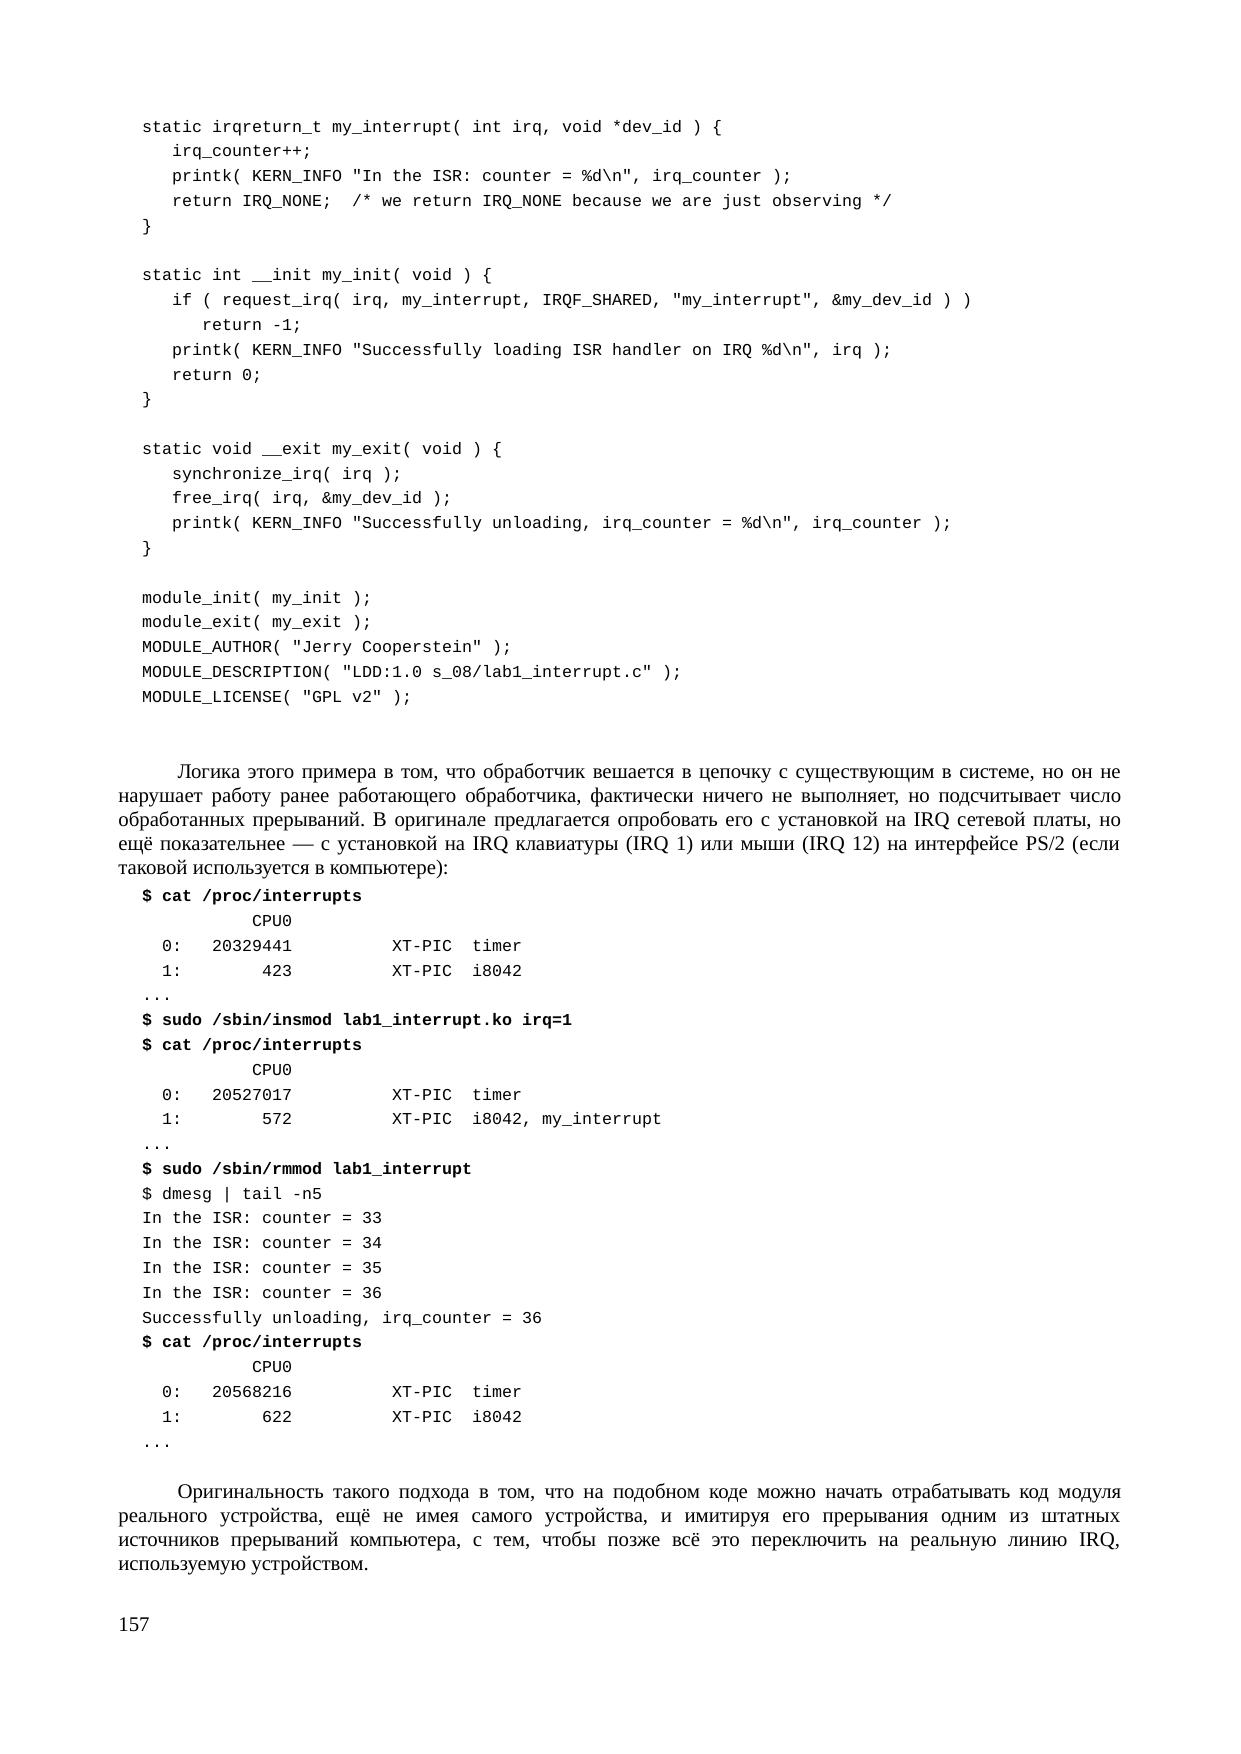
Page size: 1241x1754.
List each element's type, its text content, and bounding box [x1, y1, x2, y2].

text } [142, 217, 1122, 236]
text Successfully unloading, irq_counter = 36 [142, 1309, 1122, 1328]
text 0: 20527017 XT-PIC timer [142, 1086, 1122, 1105]
text static irqreturn_t my_interrupt( int irq, void *dev_id ) { [142, 118, 1122, 137]
text 0: 20568216 XT-PIC timer [142, 1383, 1122, 1402]
text $ sudo /sbin/rmmod lab1_interrupt [142, 1160, 1122, 1179]
text In the ISR: counter = 33 [142, 1210, 1122, 1229]
text return IRQ_NONE; /* we return IRQ_NONE because we are just observing */ [142, 192, 1122, 211]
text CPU0 [142, 1061, 1122, 1080]
text static int __init my_init( void ) { [142, 267, 1122, 286]
text MODULE_DESCRIPTION( "LDD:1.0 s_08/lab1_interrupt.c" ); [142, 663, 1122, 682]
text synchronize_irq( irq ); [142, 465, 1122, 484]
text MODULE_LICENSE( "GPL v2" ); [142, 688, 1122, 707]
text return -1; [142, 316, 1122, 335]
text ... [142, 1433, 1122, 1452]
text 1: 572 XT-PIC i8042, my_interrupt [142, 1111, 1122, 1130]
text 0: 20329441 XT-PIC timer [142, 937, 1122, 956]
text if ( request_irq( irq, my_interrupt, IRQF_SHARED, "my_interrupt", &my_dev_id ) ) [142, 292, 1122, 311]
text Оригинальность такого подхода в том, что на подобном коде можно начать отрабатывать код модуля реального устройства, ещё не имея самого устройства, и имитируя его прерывания одним из штатных источников прерываний компьютера, с тем, чтобы позже всё это переключить на реальную линию IRQ, используемую устройством. [118, 1478, 1122, 1575]
text return 0; [142, 366, 1122, 385]
text $ dmesg | tail -n5 [142, 1185, 1122, 1204]
text printk( KERN_INFO "In the ISR: counter = %d\n", irq_counter ); [142, 168, 1122, 187]
text printk( KERN_INFO "Successfully loading ISR handler on IRQ %d\n", irq ); [142, 341, 1122, 360]
text CPU0 [142, 1359, 1122, 1378]
text static void __exit my_exit( void ) { [142, 440, 1122, 459]
text $ sudo /sbin/insmod lab1_interrupt.ko irq=1 [142, 1012, 1122, 1031]
text irq_counter++; [142, 143, 1122, 162]
text $ cat /proc/interrupts [142, 888, 1122, 907]
text ... [142, 1136, 1122, 1154]
text In the ISR: counter = 34 [142, 1235, 1122, 1254]
text module_exit( my_exit ); [142, 614, 1122, 633]
text } [142, 539, 1122, 558]
text ... [142, 987, 1122, 1006]
text CPU0 [142, 912, 1122, 931]
text } [142, 391, 1122, 410]
text 1: 622 XT-PIC i8042 [142, 1408, 1122, 1427]
text MODULE_AUTHOR( "Jerry Cooperstein" ); [142, 639, 1122, 658]
text In the ISR: counter = 36 [142, 1284, 1122, 1303]
text module_init( my_init ); [142, 589, 1122, 608]
text $ cat /proc/interrupts [142, 1036, 1122, 1055]
text printk( KERN_INFO "Successfully unloading, irq_counter = %d\n", irq_counter ); [142, 515, 1122, 534]
text $ cat /proc/interrupts [142, 1334, 1122, 1353]
text Логика этого примера в том, что обработчик вешается в цепочку с существующим в системе, но он не нарушает работу ранее работающего обработчика, фактически ничего не выполняет, но подсчитывает число обработанных прерываний. В оригинале предлагается опробовать его с установкой на IRQ сетевой платы, но ещё показательнее — с установкой на IRQ клавиатуры (IRQ 1) или мыши (IRQ 12) на интерфейсе PS/2 (если таковой используется в компьютере): [118, 758, 1122, 879]
text free_irq( irq, &my_dev_id ); [142, 490, 1122, 509]
text 1: 423 XT-PIC i8042 [142, 962, 1122, 981]
text In the ISR: counter = 35 [142, 1259, 1122, 1278]
